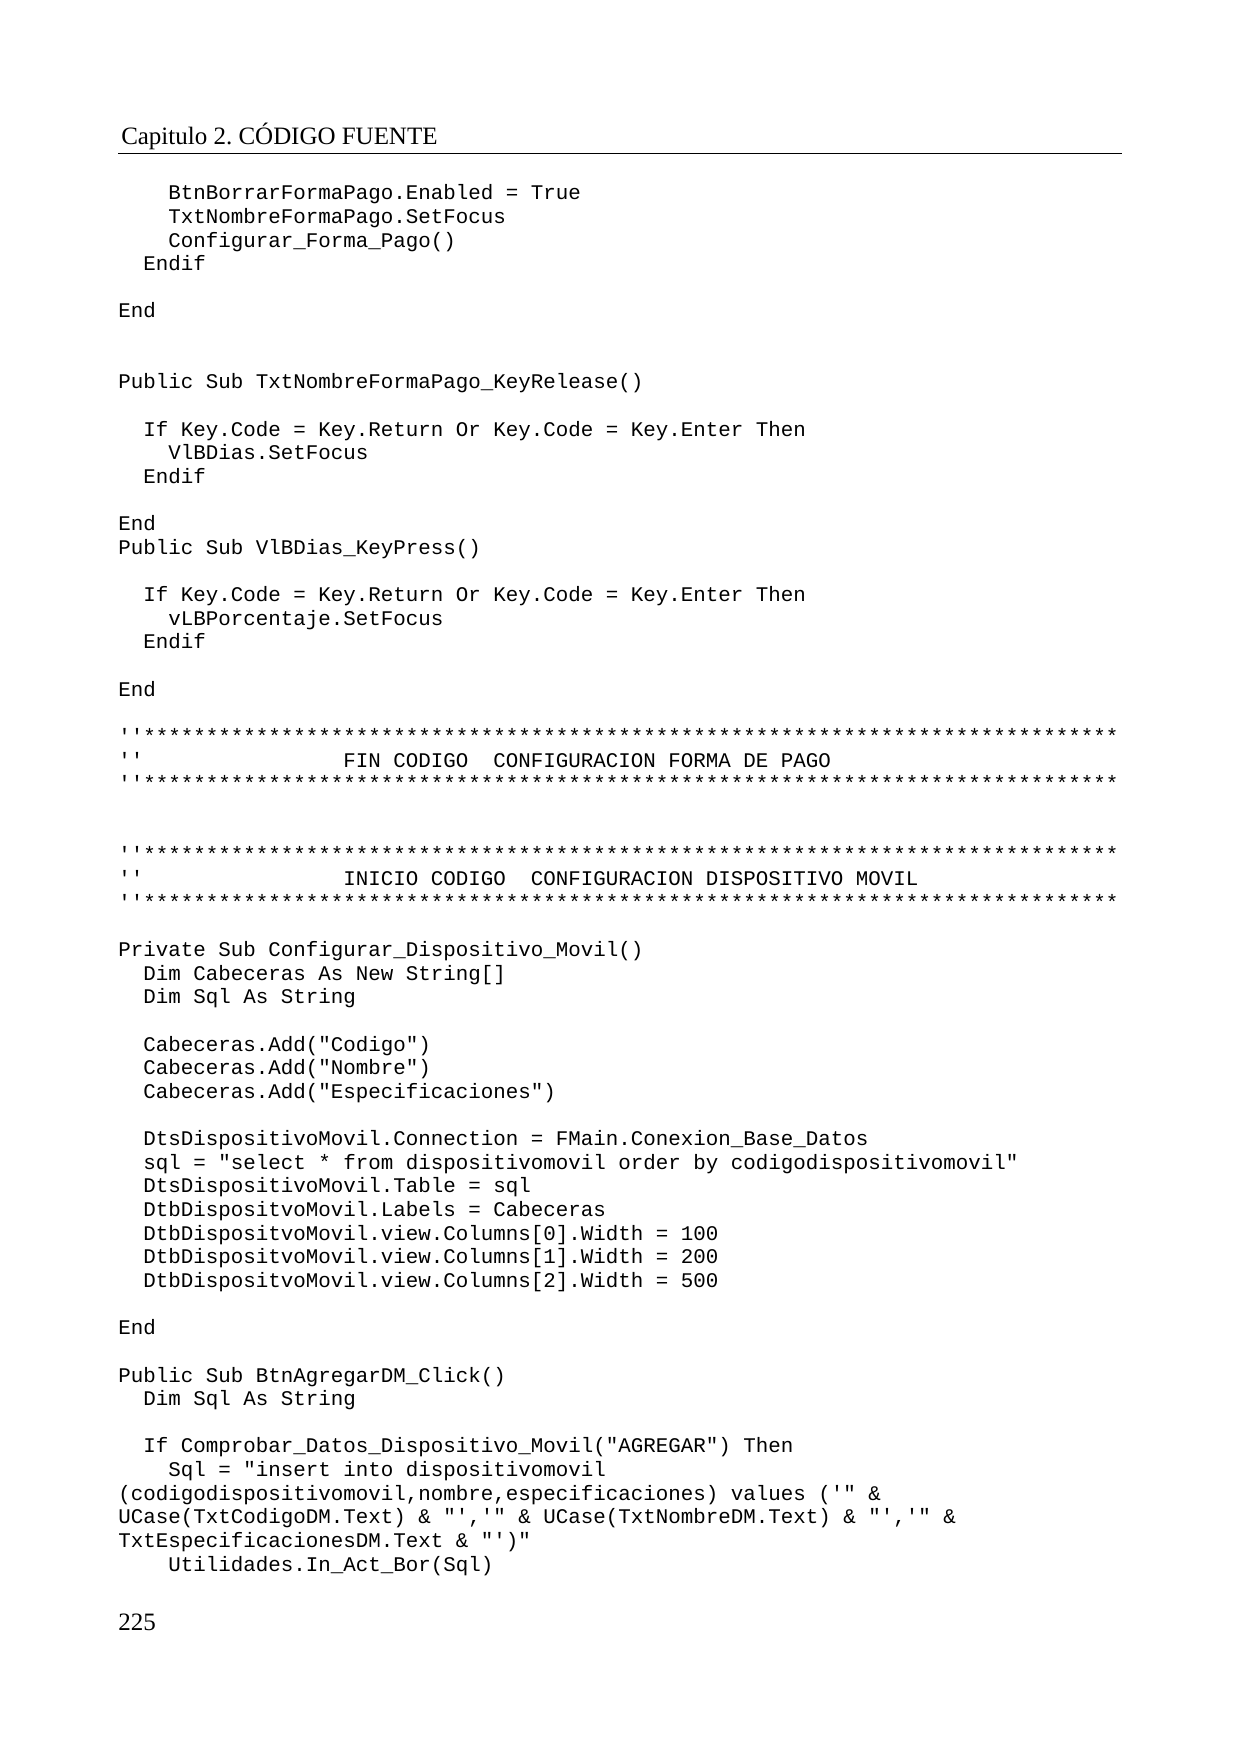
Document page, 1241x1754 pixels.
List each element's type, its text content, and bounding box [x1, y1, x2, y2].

text Cabeceras.Add("Especificaciones") [118, 1081, 1122, 1104]
text DtbDispositvoMovil.view.Columns[2].Width = 500 [118, 1270, 1122, 1294]
text DtbDispositvoMovil.view.Columns[0].Width = 100 [118, 1223, 1122, 1246]
text DtsDispositivoMovil.Connection = FMain.Conexion_Base_Datos [118, 1128, 1122, 1152]
text Cabeceras.Add("Codigo") [118, 1033, 1122, 1057]
text Utilidades.In_Act_Bor(Sql) [118, 1554, 1122, 1577]
text TxtNombreFormaPago.SetFocus [118, 206, 1122, 229]
text DtbDispositvoMovil.view.Columns[1].Width = 200 [118, 1246, 1122, 1270]
text End [118, 679, 1122, 702]
text BtnBorrarFormaPago.Enabled = True [118, 182, 1122, 206]
text Dim Cabeceras As New String[] [118, 963, 1122, 986]
text ''****************************************************************************** [118, 773, 1122, 797]
text Public Sub TxtNombreFormaPago_KeyRelease() [118, 371, 1122, 395]
text If Comprobar_Datos_Dispositivo_Movil("AGREGAR") Then [118, 1436, 1122, 1459]
text Configurar_Forma_Pago() [118, 229, 1122, 253]
text vLBPorcentaje.SetFocus [118, 608, 1122, 632]
text If Key.Code = Key.Return Or Key.Code = Key.Enter Then [118, 584, 1122, 608]
text Public Sub BtnAgregarDM_Click() [118, 1364, 1122, 1388]
text Dim Sql As String [118, 1388, 1122, 1412]
text Public Sub VlBDias_KeyPress() [118, 537, 1122, 561]
text Endif [118, 253, 1122, 277]
text Endif [118, 632, 1122, 655]
text Cabeceras.Add("Nombre") [118, 1057, 1122, 1081]
text End [118, 513, 1122, 537]
text Private Sub Configurar_Dispositivo_Movil() [118, 939, 1122, 963]
text '' INICIO CODIGO CONFIGURACION DISPOSITIVO MOVIL [118, 868, 1122, 892]
text DtsDispositivoMovil.Table = sql [118, 1175, 1122, 1199]
text ''****************************************************************************** [118, 892, 1122, 915]
text Dim Sql As String [118, 986, 1122, 1010]
text sql = "select * from dispositivomovil order by codigodispositivomovil" [118, 1152, 1122, 1175]
text End [118, 1317, 1122, 1341]
text ''****************************************************************************** [118, 844, 1122, 868]
text VlBDias.SetFocus [118, 442, 1122, 466]
text '' FIN CODIGO CONFIGURACION FORMA DE PAGO [118, 750, 1122, 773]
text ''****************************************************************************** [118, 726, 1122, 750]
text DtbDispositvoMovil.Labels = Cabeceras [118, 1199, 1122, 1223]
text Endif [118, 466, 1122, 490]
text Sql = "insert into dispositivomovil (codigodispositivomovil,nombre,especificaciones) values ('" & UCase(TxtCodigoDM.Text) & "','" & UCase(TxtNombreDM.Text) & "','" & TxtEspecificacionesDM.Text & "')" [118, 1459, 1122, 1554]
text If Key.Code = Key.Return Or Key.Code = Key.Enter Then [118, 419, 1122, 442]
text End [118, 301, 1122, 324]
